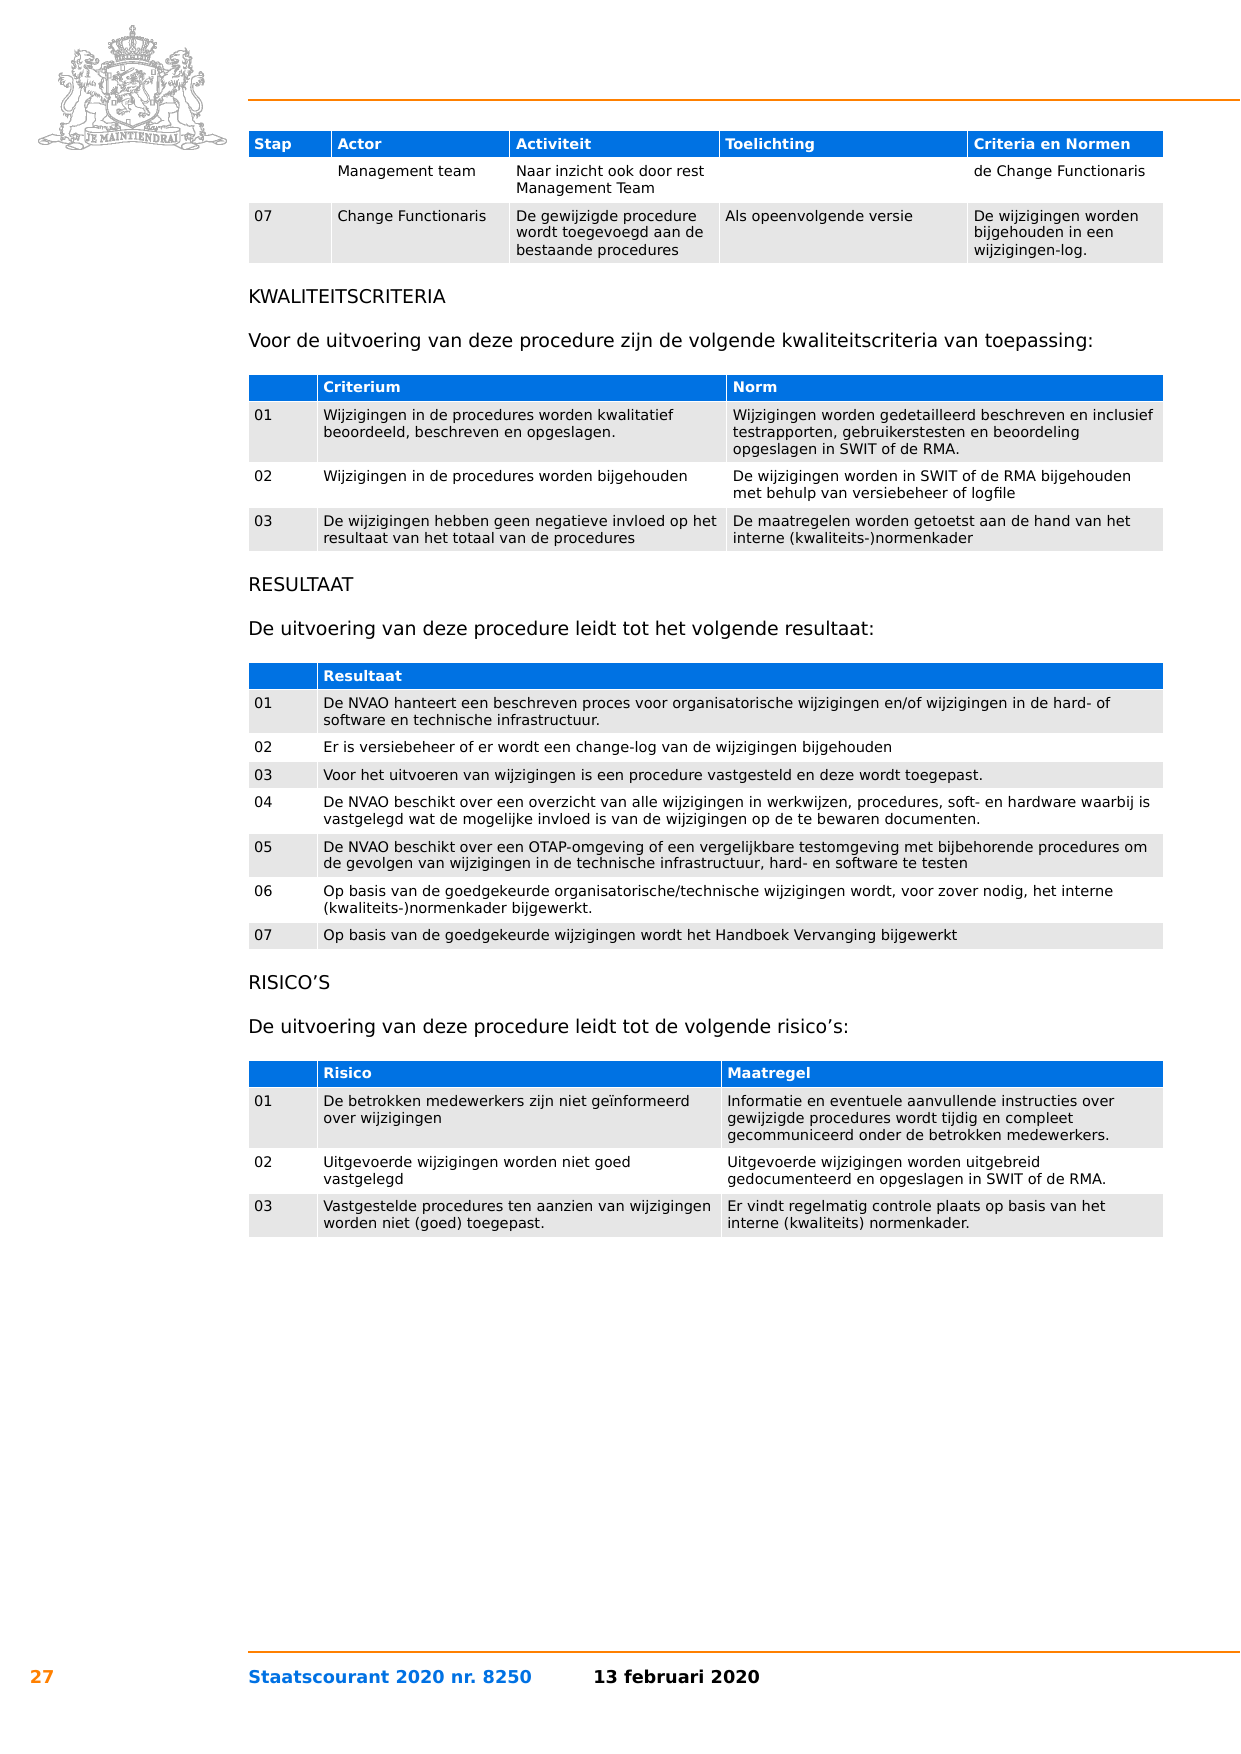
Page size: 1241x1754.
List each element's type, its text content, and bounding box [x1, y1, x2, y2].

table_cell Op basis van de goedgekeurde organisatorische/technische wijzigingen wordt, voor zover nodig, het interne (kwaliteits-)normenkader bijgewerkt. [318, 878, 1163, 921]
table_cell Naar inzicht ook door rest Management Team [510, 158, 719, 202]
table_header Risico [318, 1061, 721, 1087]
table_cell 05 [249, 834, 317, 877]
table_header [249, 1061, 317, 1087]
table_cell [720, 158, 967, 202]
table_header Criterium [318, 375, 726, 401]
table_cell De NVAO beschikt over een overzicht van alle wijzigingen in werkwijzen, procedures, soft- en hardware waarbij is vastgelegd wat de mogelijke invloed is van de wijzigingen op de te bewaren documenten. [318, 789, 1163, 833]
table_cell De NVAO beschikt over een OTAP-omgeving of een vergelijkbare testomgeving met bijbehorende procedures om de gevolgen van wijzigingen in de technische infrastructuur, hard- en software te testen [318, 834, 1163, 877]
table_cell 01 [249, 1088, 317, 1148]
table_cell Wijzigingen in de procedures worden bijgehouden [318, 464, 726, 507]
table_header [249, 375, 317, 401]
table_cell Management team [332, 158, 509, 202]
table_header Criteria en Normen [968, 131, 1163, 157]
table_cell De maatregelen worden getoetst aan de hand van het interne (kwaliteits-)normenkader [727, 508, 1163, 551]
table_cell Wijzigingen in de procedures worden kwalitatief beoordeeld, beschreven en opgeslagen. [318, 402, 726, 462]
table_cell De wijzigingen worden in SWIT of de RMA bijgehouden met behulp van versiebeheer of logfile [727, 464, 1163, 507]
table_header Stap [249, 131, 331, 157]
table_cell Op basis van de goedgekeurde wijzigingen wordt het Handboek Vervanging bijgewerkt [318, 923, 1163, 949]
table_cell 04 [249, 789, 317, 833]
subtitle KWALITEITSCRITERIA [248, 286, 1163, 308]
table_cell Voor het uitvoeren van wijzigingen is een procedure vastgesteld en deze wordt toegepast. [318, 762, 1163, 788]
table_cell 03 [249, 508, 317, 551]
table_cell 01 [249, 402, 317, 462]
table_cell 02 [249, 464, 317, 507]
picture [38, 25, 227, 150]
text De uitvoering van deze procedure leidt tot de volgende risico’s: [248, 1016, 1163, 1038]
table_cell Change Functionaris [332, 203, 509, 263]
table_cell de Change Functionaris [968, 158, 1163, 202]
table_cell 03 [249, 1194, 317, 1237]
table_cell Vastgestelde procedures ten aanzien van wijzigingen worden niet (goed) toegepast. [318, 1194, 721, 1237]
subtitle RISICO’S [248, 972, 1163, 994]
table_header Toelichting [720, 131, 967, 157]
table_cell 03 [249, 762, 317, 788]
table_header Activiteit [510, 131, 719, 157]
table_cell 01 [249, 690, 317, 733]
table_cell 02 [249, 735, 317, 761]
table_cell 07 [249, 923, 317, 949]
table_cell Uitgevoerde wijzigingen worden uitgebreid gedocumenteerd en opgeslagen in SWIT of de RMA. [722, 1149, 1163, 1193]
table_cell Er vindt regelmatig controle plaats op basis van het interne (kwaliteits) normenkader. [722, 1194, 1163, 1237]
table_cell Als opeenvolgende versie [720, 203, 967, 263]
table_header Norm [727, 375, 1163, 401]
table_cell 07 [249, 203, 331, 263]
table_cell Er is versiebeheer of er wordt een change-log van de wijzigingen bijgehouden [318, 735, 1163, 761]
table_header Resultaat [318, 663, 1163, 689]
text Voor de uitvoering van deze procedure zijn de volgende kwaliteitscriteria van toepassing: [248, 330, 1163, 352]
table_cell De NVAO hanteert een beschreven proces voor organisatorische wijzigingen en/of wijzigingen in de hard- of software en technische infrastructuur. [318, 690, 1163, 733]
table_header Actor [332, 131, 509, 157]
table_cell De gewijzigde procedure wordt toegevoegd aan de bestaande procedures [510, 203, 719, 263]
table_cell Informatie en eventuele aanvullende instructies over gewijzigde procedures wordt tijdig en compleet gecommuniceerd onder de betrokken medewerkers. [722, 1088, 1163, 1148]
table_cell Wijzigingen worden gedetailleerd beschreven en inclusief testrapporten, gebruikerstesten en beoordeling opgeslagen in SWIT of de RMA. [727, 402, 1163, 462]
table_cell Uitgevoerde wijzigingen worden niet goed vastgelegd [318, 1149, 721, 1193]
table_cell [249, 158, 331, 202]
table_cell De wijzigingen worden bijgehouden in een wijzigingen-log. [968, 203, 1163, 263]
table_cell 02 [249, 1149, 317, 1193]
table_header Maatregel [722, 1061, 1163, 1087]
text De uitvoering van deze procedure leidt tot het volgende resultaat: [248, 618, 1163, 640]
subtitle RESULTAAT [248, 574, 1163, 596]
table_cell 06 [249, 878, 317, 921]
table_header [249, 663, 317, 689]
table_cell De betrokken medewerkers zijn niet geïnformeerd over wijzigingen [318, 1088, 721, 1148]
table_cell De wijzigingen hebben geen negatieve invloed op het resultaat van het totaal van de procedures [318, 508, 726, 551]
